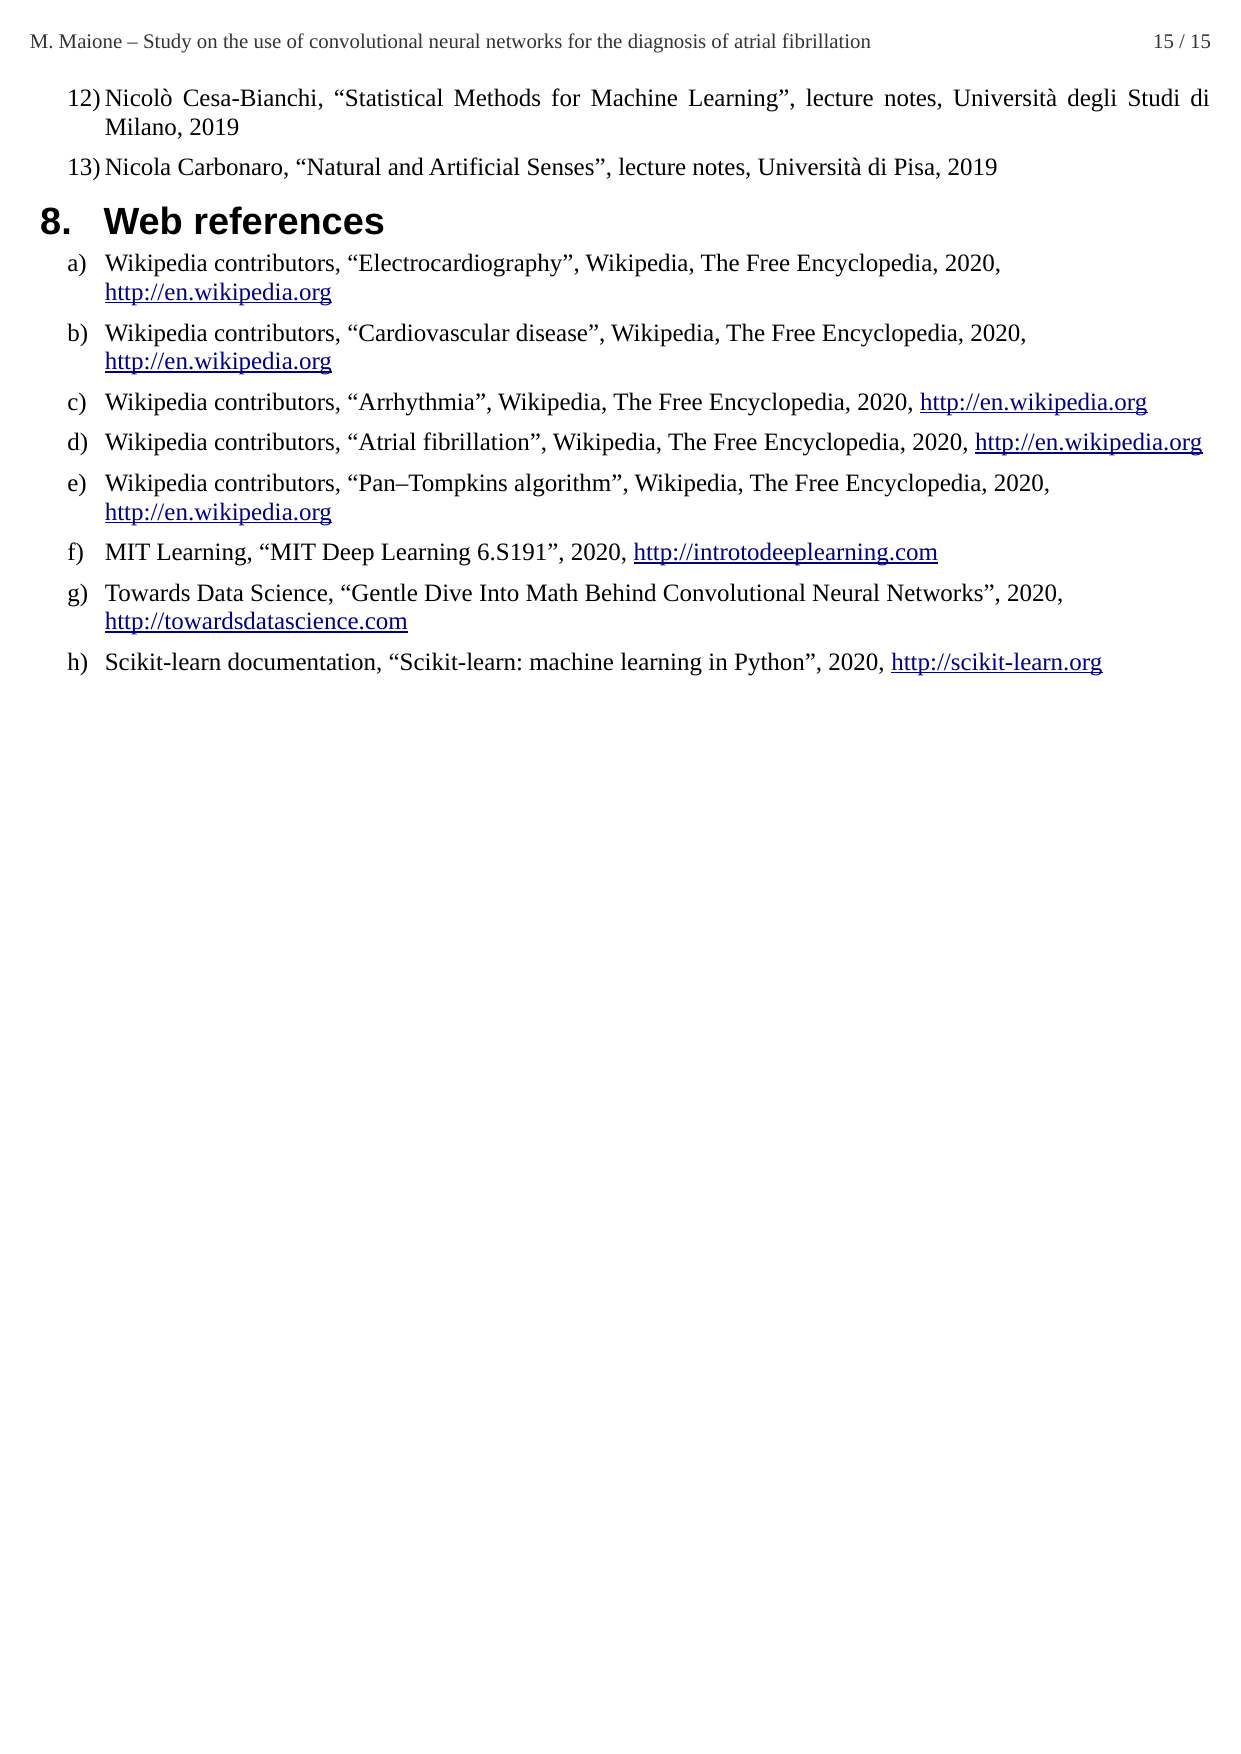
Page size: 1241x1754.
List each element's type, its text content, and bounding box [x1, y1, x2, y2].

subtitle Web references [29, 199, 1211, 242]
list Wikipedia contributors, “Arrhythmia”, Wikipedia, The Free Encyclopedia, 2020, http://en.wikipedia.org [67, 387, 1211, 416]
list Wikipedia contributors, “Cardiovascular disease”, Wikipedia, The Free Encyclopedia, 2020, http://en.wikipedia.org [67, 318, 1211, 375]
list Nicolò Cesa-Bianchi, “Statistical Methods for Machine Learning”, lecture notes, Università degli Studi di Milano, 2019 [67, 83, 1211, 141]
list MIT Learning, “MIT Deep Learning 6.S191”, 2020, http://introtodeeplearning.com [67, 537, 1211, 566]
list Towards Data Science, “Gentle Dive Into Math Behind Convolutional Neural Networks”, 2020, http://towardsdatascience.com [67, 578, 1211, 635]
list Scikit-learn documentation, “Scikit-learn: machine learning in Python”, 2020, http://scikit-learn.org [67, 647, 1211, 676]
list Nicola Carbonaro, “Natural and Artificial Senses”, lecture notes, Università di Pisa, 2019 [67, 152, 1211, 181]
list Wikipedia contributors, “Electrocardiography”, Wikipedia, The Free Encyclopedia, 2020, http://en.wikipedia.org [67, 248, 1211, 306]
list Wikipedia contributors, “Pan–Tompkins algorithm”, Wikipedia, The Free Encyclopedia, 2020, http://en.wikipedia.org [67, 468, 1211, 525]
list Wikipedia contributors, “Atrial fibrillation”, Wikipedia, The Free Encyclopedia, 2020, http://en.wikipedia.org [67, 427, 1211, 456]
